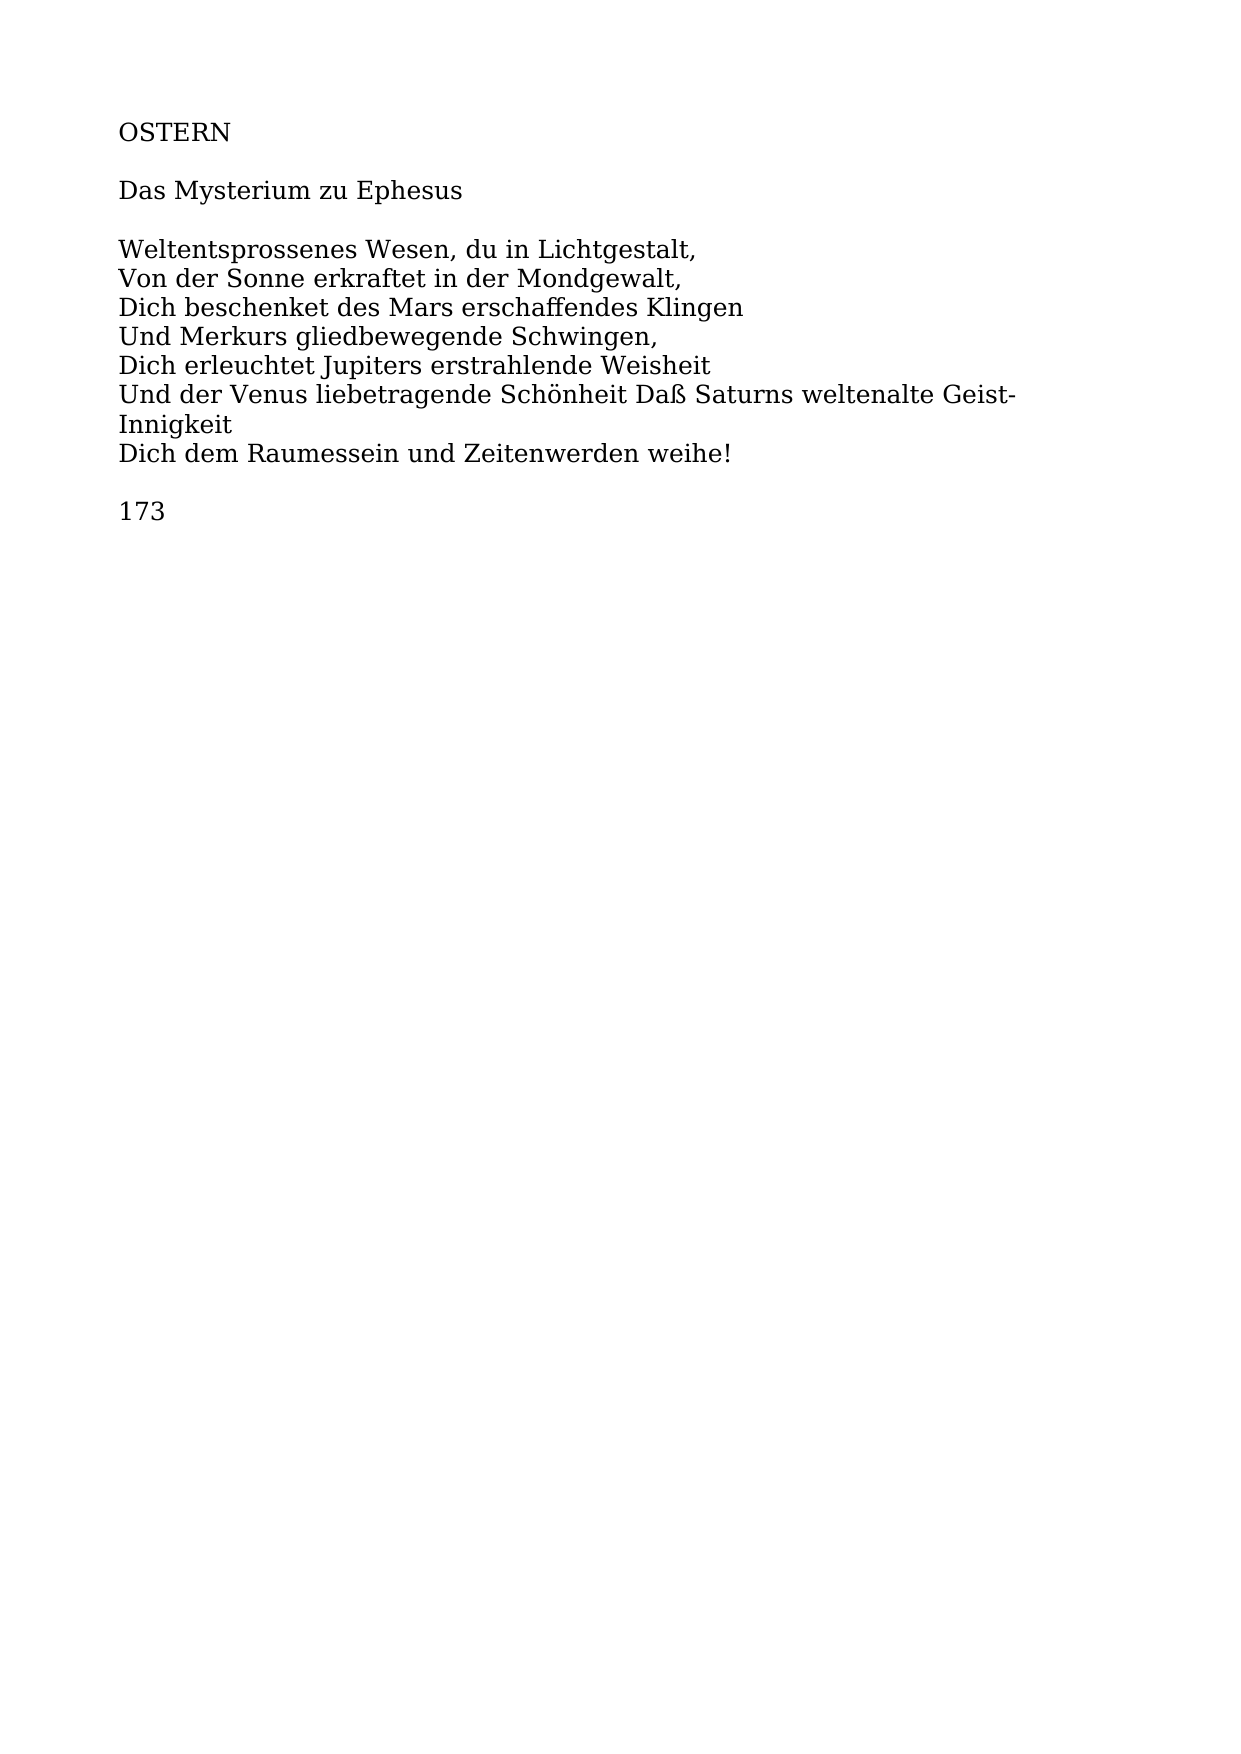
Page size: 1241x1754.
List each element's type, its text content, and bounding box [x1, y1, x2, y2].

text Dich erleuchtet Jupiters erstrahlende Weisheit [118, 351, 1122, 381]
text Dich beschenket des Mars erschaffendes Klingen [118, 293, 1122, 322]
text 173 [118, 497, 1122, 526]
text OSTERN [118, 118, 1122, 147]
text Weltentsprossenes Wesen, du in Lichtgestalt, [118, 235, 1122, 264]
text Dich dem Raumessein und Zeitenwerden weihe! [118, 439, 1122, 468]
text Und Merkurs gliedbewegende Schwingen, [118, 322, 1122, 351]
text Und der Venus liebetragende Schönheit Daß Saturns weltenalte Geist-Innigkeit [118, 381, 1122, 439]
text Von der Sonne erkraftet in der Mondgewalt, [118, 264, 1122, 293]
text Das Mysterium zu Ephesus [118, 176, 1122, 206]
